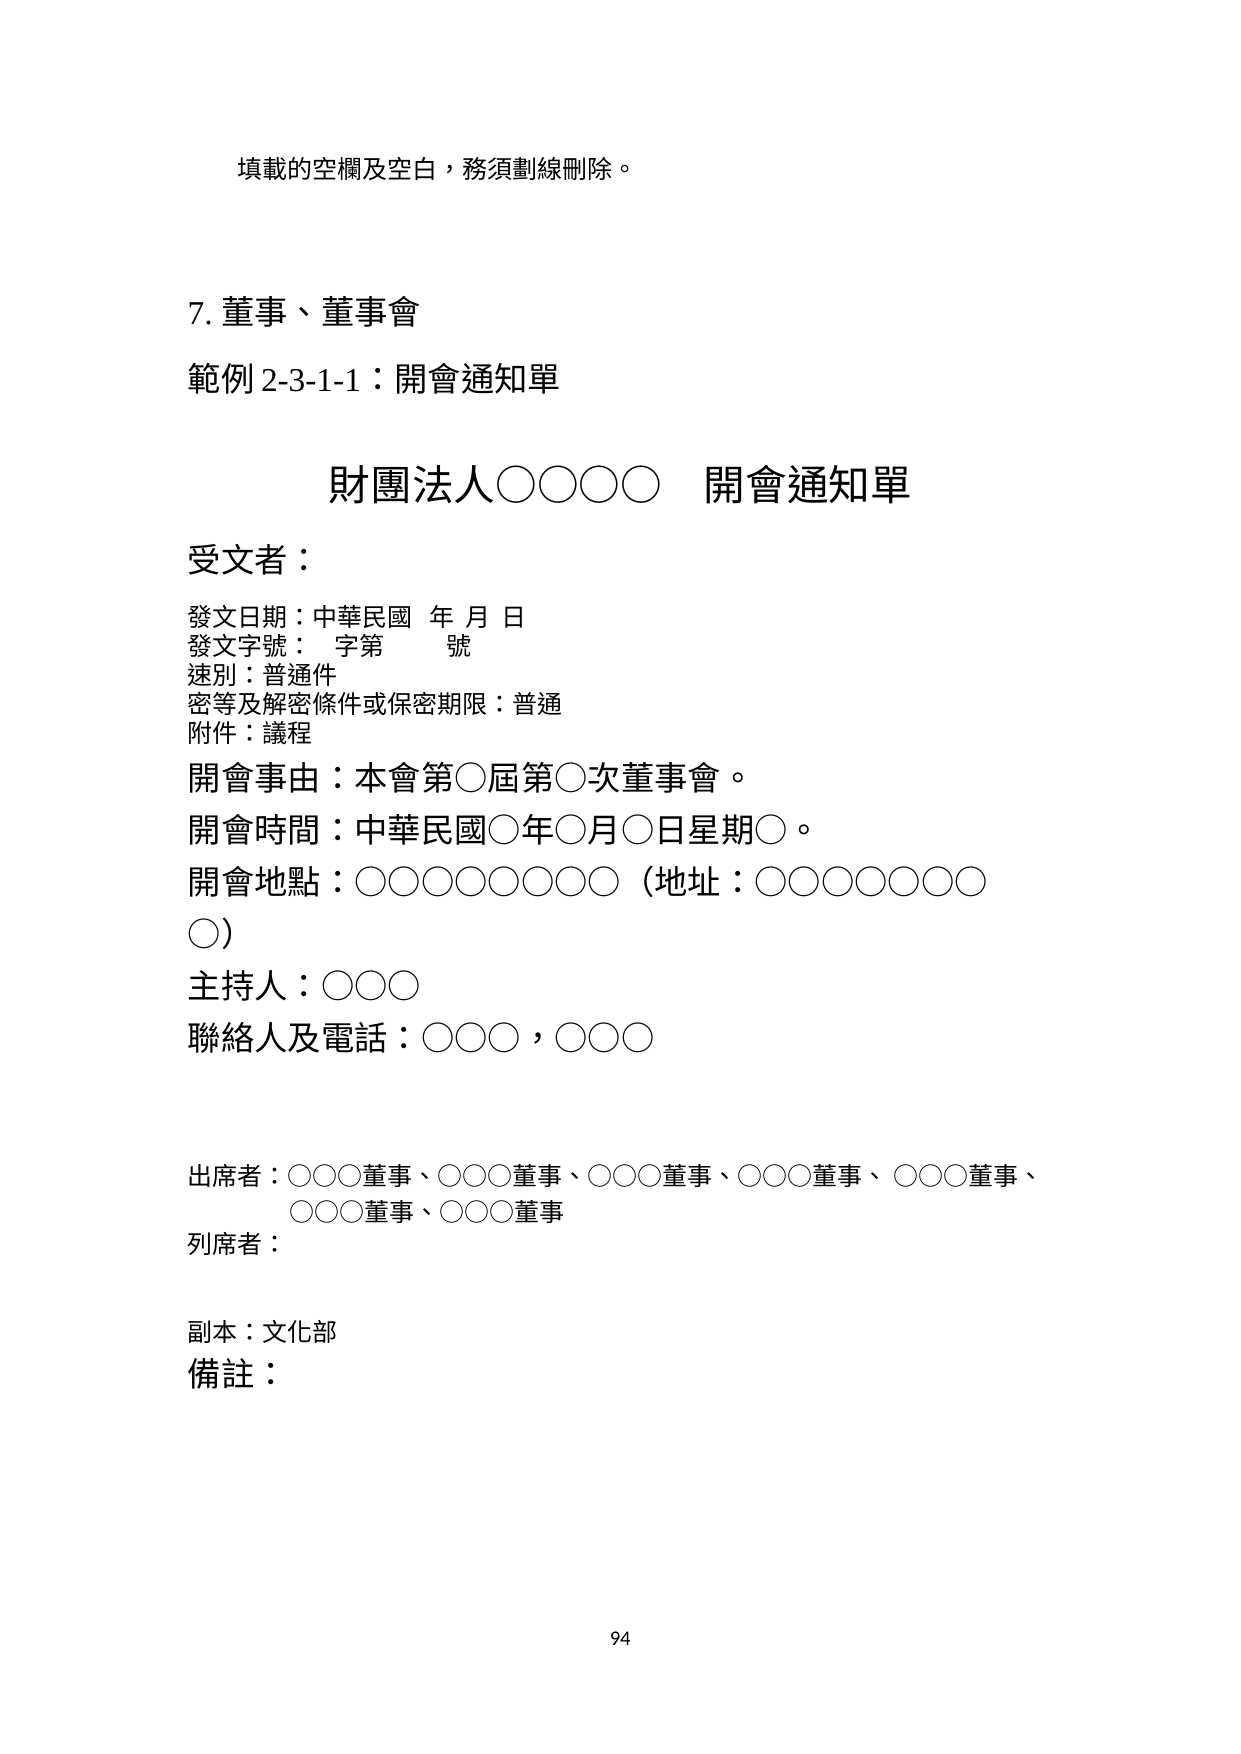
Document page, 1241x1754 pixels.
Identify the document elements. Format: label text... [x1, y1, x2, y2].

subtitle 7. 董事、董事會 [187, 286, 1053, 334]
text 列席者： [187, 1229, 1053, 1260]
text 主持人：○○○ [187, 957, 1053, 1009]
text 填載的空欄及空白，務須劃線刪除。 [187, 150, 1053, 186]
text 開會時間：中華民國○年○月○日星期○。 [187, 801, 1053, 853]
text 副本：文化部 [187, 1318, 1053, 1347]
text 發文字號： 字第 號 [187, 632, 1053, 661]
subtitle 範例2-3-1-1：開會通知單 [187, 353, 1053, 401]
text 財團法人○○○○ 開會通知單 [187, 440, 1053, 515]
text 速別：普通件 [187, 661, 1053, 690]
text 開會事由：本會第○屆第○次董事會。 [187, 749, 1053, 801]
text 密等及解密條件或保密期限：普通 [187, 690, 1053, 719]
text 開會地點：○○○○○○○○（地址：○○○○○○○○） [187, 853, 1053, 957]
text 出席者：○○○董事、○○○董事、○○○董事、○○○董事、 ○○○董事、○○○董事、○○○董事 [187, 1156, 1053, 1229]
text 附件：議程 [187, 719, 1053, 749]
text 發文日期：中華民國 年 月 日 [187, 603, 1053, 632]
text 聯絡人及電話：○○○，○○○ [187, 1009, 1053, 1061]
text 備註： [187, 1347, 1053, 1396]
text 受文者： [187, 534, 1053, 582]
